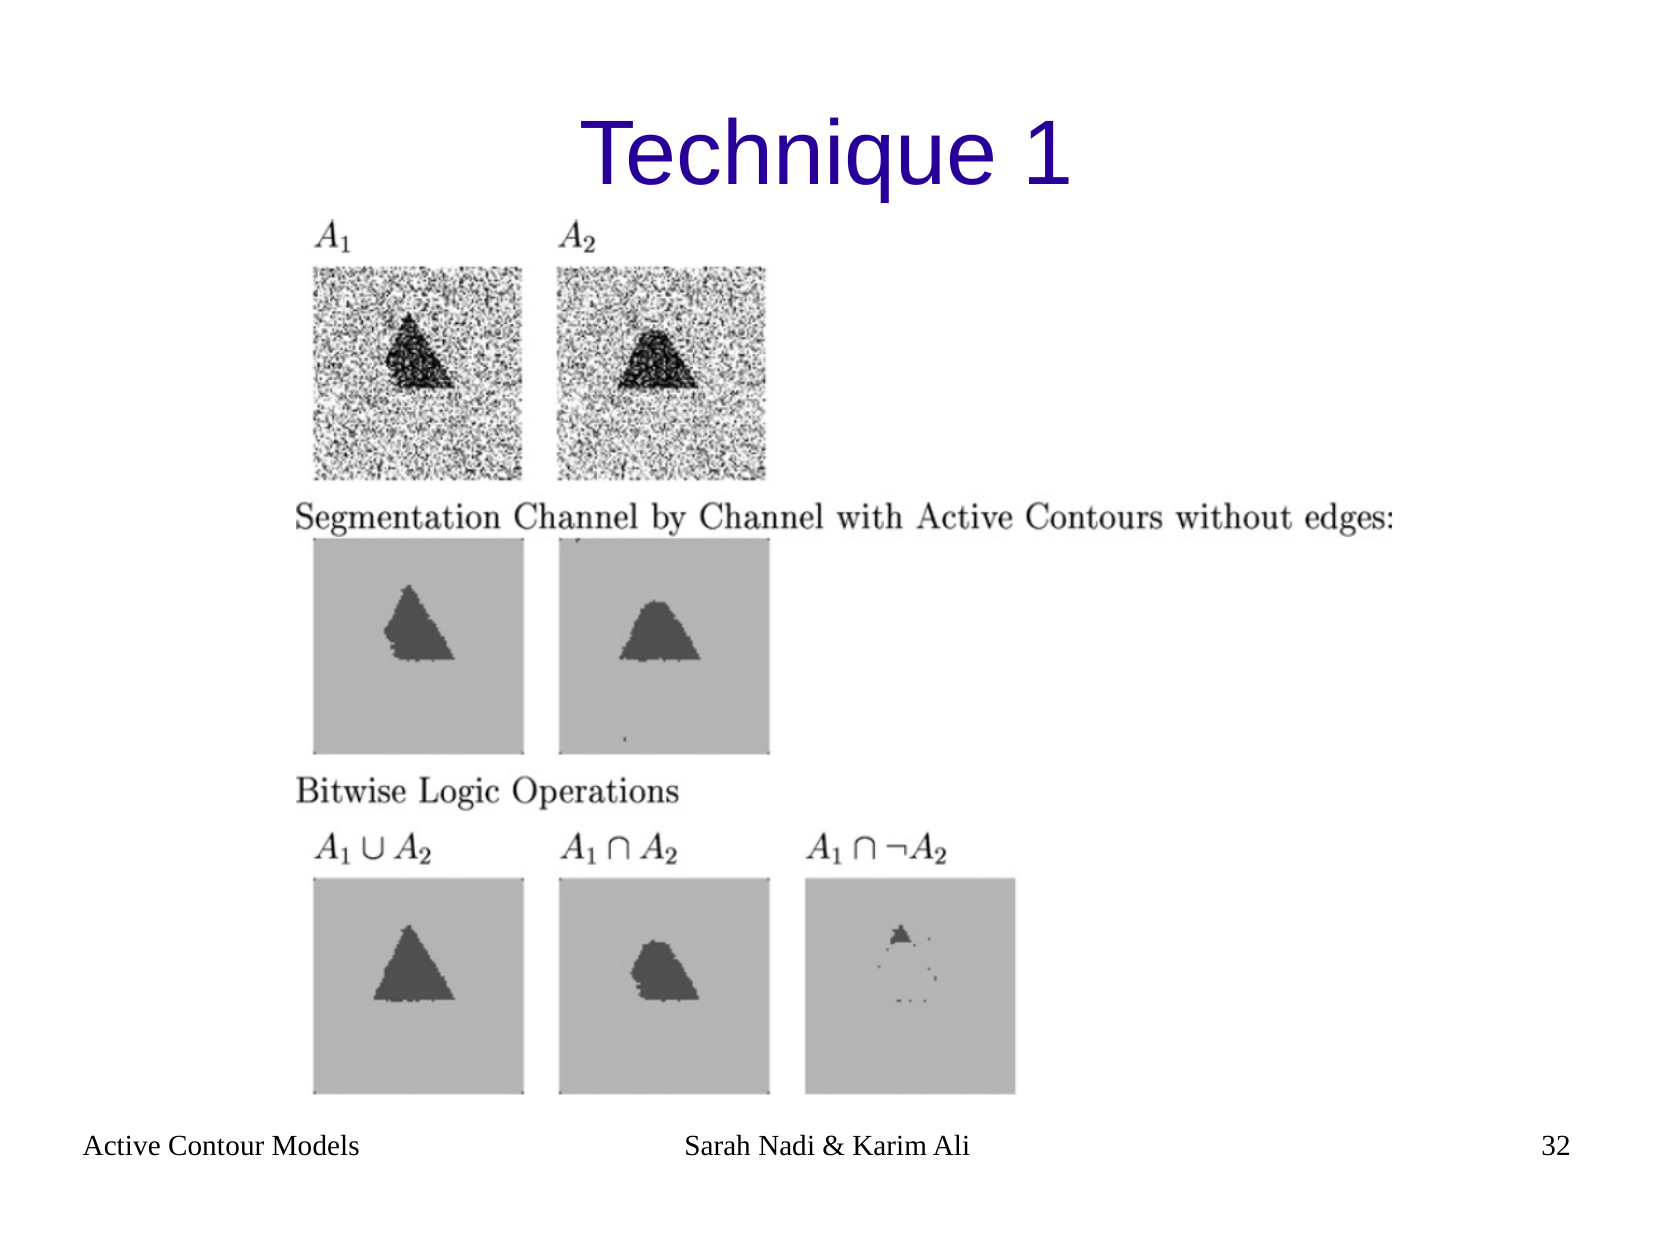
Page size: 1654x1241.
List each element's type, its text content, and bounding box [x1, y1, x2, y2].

title Technique 1 [82, 56, 1571, 250]
picture [295, 218, 1411, 1114]
